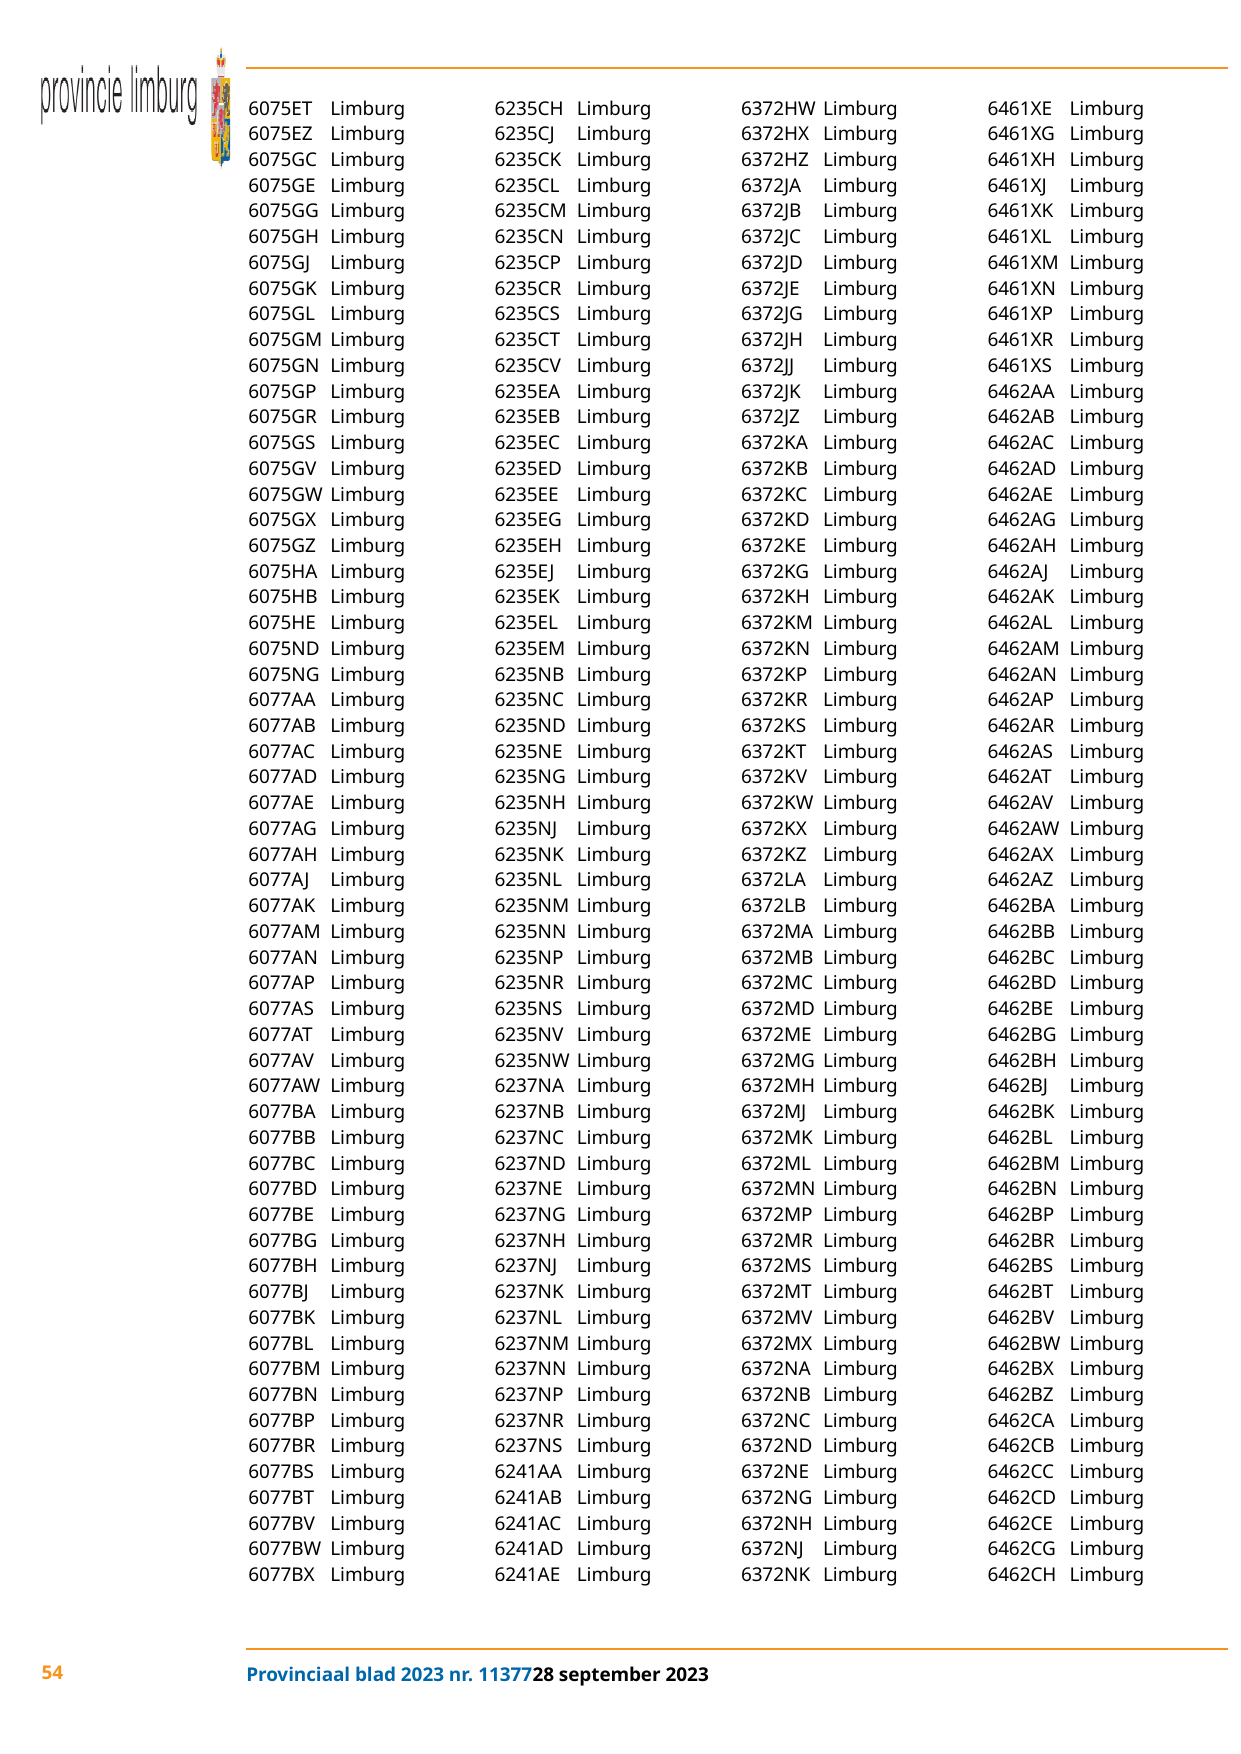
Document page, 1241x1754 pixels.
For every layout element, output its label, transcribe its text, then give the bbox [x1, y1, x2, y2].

table_cell 6462BP [987, 1201, 1069, 1227]
table_cell Limburg [330, 224, 412, 249]
table_cell [905, 1278, 987, 1304]
table_cell Limburg [577, 841, 659, 867]
table_cell [412, 995, 494, 1021]
table_cell Limburg [577, 429, 659, 455]
table_cell 6235ED [494, 455, 577, 481]
table_cell Limburg [823, 584, 905, 609]
table_cell 6462CE [987, 1510, 1069, 1536]
table_cell 6372JA [741, 172, 823, 198]
table_cell Limburg [330, 481, 412, 506]
table_cell [412, 429, 494, 455]
table_cell Limburg [1069, 146, 1152, 172]
table_cell Limburg [577, 224, 659, 249]
table_cell [659, 301, 741, 326]
table_cell Limburg [330, 1561, 412, 1587]
table_cell Limburg [577, 1304, 659, 1330]
table_cell 6372KH [741, 584, 823, 609]
table_cell 6372LB [741, 893, 823, 918]
table_cell 6372KE [741, 532, 823, 558]
table_cell Limburg [1069, 1561, 1152, 1587]
table_cell Limburg [823, 1561, 905, 1587]
table_cell Limburg [577, 198, 659, 223]
table_cell 6372MH [741, 1073, 823, 1098]
table_cell 6235EJ [494, 558, 577, 584]
table_cell [412, 455, 494, 481]
table_cell 6461XP [987, 301, 1069, 326]
table_cell [412, 1536, 494, 1561]
table_cell [905, 1304, 987, 1330]
table_cell Limburg [330, 1150, 412, 1175]
table_cell Limburg [577, 301, 659, 326]
table_cell Limburg [577, 1561, 659, 1587]
table_cell [412, 584, 494, 609]
table_cell Limburg [330, 1510, 412, 1536]
table_cell Limburg [823, 198, 905, 223]
table_cell Limburg [577, 146, 659, 172]
table_cell Limburg [823, 635, 905, 661]
table_cell [905, 224, 987, 249]
table_cell 6235CP [494, 249, 577, 275]
table_cell 6461XN [987, 275, 1069, 301]
table_cell 6237NM [494, 1330, 577, 1356]
table_cell Limburg [823, 1227, 905, 1253]
table_cell Limburg [823, 378, 905, 403]
table_cell Limburg [823, 1253, 905, 1278]
table_cell [659, 635, 741, 661]
table_cell [412, 121, 494, 146]
table_cell [412, 1175, 494, 1201]
table_cell Limburg [577, 661, 659, 687]
table_cell [412, 867, 494, 892]
table_cell Limburg [823, 609, 905, 635]
table_cell 6461XS [987, 352, 1069, 378]
table_cell [905, 455, 987, 481]
table_cell Limburg [823, 764, 905, 789]
table_cell Limburg [577, 378, 659, 403]
table_cell [412, 1098, 494, 1124]
table_cell 6075GK [248, 275, 330, 301]
table_cell 6235CM [494, 198, 577, 223]
table_cell 6372KP [741, 661, 823, 687]
table_cell Limburg [1069, 404, 1152, 429]
table_cell 6372JB [741, 198, 823, 223]
table_cell [905, 661, 987, 687]
table_cell 6462BX [987, 1356, 1069, 1381]
table_cell Limburg [330, 712, 412, 738]
table_cell Limburg [823, 121, 905, 146]
table_cell Limburg [577, 1124, 659, 1150]
table_cell 6462AA [987, 378, 1069, 403]
table_cell [905, 995, 987, 1021]
table_cell [659, 1021, 741, 1047]
table_cell Limburg [1069, 635, 1152, 661]
table_cell Limburg [330, 1073, 412, 1098]
table_cell Limburg [577, 1484, 659, 1510]
table_cell Limburg [1069, 1330, 1152, 1356]
table_cell [659, 841, 741, 867]
table_cell [905, 764, 987, 789]
table_cell 6462AS [987, 738, 1069, 764]
table_cell [412, 352, 494, 378]
table_cell Limburg [330, 429, 412, 455]
table_cell 6237NC [494, 1124, 577, 1150]
table_cell [412, 1201, 494, 1227]
table_cell Limburg [1069, 764, 1152, 789]
table_cell 6462BT [987, 1278, 1069, 1304]
table_cell Limburg [823, 867, 905, 892]
table_cell 6462AP [987, 687, 1069, 712]
table_cell [659, 738, 741, 764]
table_cell 6372MD [741, 995, 823, 1021]
table_cell [659, 764, 741, 789]
table_cell [659, 815, 741, 841]
table_cell [412, 1510, 494, 1536]
table_cell Limburg [330, 944, 412, 969]
table_cell Limburg [823, 404, 905, 429]
table_cell [412, 944, 494, 969]
table_cell 6241AE [494, 1561, 577, 1587]
table_cell Limburg [330, 558, 412, 584]
table_cell 6075GW [248, 481, 330, 506]
table_cell [905, 275, 987, 301]
table_cell 6235CH [494, 95, 577, 121]
table_cell 6462AN [987, 661, 1069, 687]
table_cell 6237NS [494, 1433, 577, 1458]
table_cell 6241AA [494, 1459, 577, 1484]
table_cell [905, 558, 987, 584]
table_cell [905, 918, 987, 944]
table_cell 6462BS [987, 1253, 1069, 1278]
table_cell Limburg [823, 326, 905, 352]
table_cell 6372JD [741, 249, 823, 275]
table_cell [659, 1098, 741, 1124]
table_cell Limburg [330, 1098, 412, 1124]
table_cell [905, 1047, 987, 1072]
table_cell 6372MX [741, 1330, 823, 1356]
table_cell 6372NH [741, 1510, 823, 1536]
table_cell 6235NN [494, 918, 577, 944]
table_cell [905, 146, 987, 172]
table_cell [412, 841, 494, 867]
table_cell [905, 481, 987, 506]
table_cell [905, 1124, 987, 1150]
table_cell [659, 1536, 741, 1561]
table_cell Limburg [1069, 429, 1152, 455]
table_cell 6077AJ [248, 867, 330, 892]
table_cell 6075GR [248, 404, 330, 429]
table_cell [905, 1227, 987, 1253]
table_cell [412, 815, 494, 841]
table_cell Limburg [1069, 841, 1152, 867]
table_cell Limburg [330, 1330, 412, 1356]
table_cell 6372KB [741, 455, 823, 481]
table_cell 6077BH [248, 1253, 330, 1278]
table_cell 6462CH [987, 1561, 1069, 1587]
table_cell Limburg [330, 995, 412, 1021]
table_cell 6077AD [248, 764, 330, 789]
table_cell Limburg [1069, 1356, 1152, 1381]
table_cell 6077BP [248, 1407, 330, 1433]
table_cell 6372MA [741, 918, 823, 944]
table_cell Limburg [1069, 661, 1152, 687]
table_cell Limburg [823, 1124, 905, 1150]
table_cell Limburg [823, 1407, 905, 1433]
table_cell Limburg [1069, 1253, 1152, 1278]
table_cell 6462BJ [987, 1073, 1069, 1098]
table_cell Limburg [1069, 893, 1152, 918]
table_cell [659, 1201, 741, 1227]
table_cell [659, 224, 741, 249]
table_cell [412, 198, 494, 223]
table_cell 6235CT [494, 326, 577, 352]
table_cell Limburg [577, 944, 659, 969]
table_cell Limburg [1069, 1304, 1152, 1330]
table_cell [412, 738, 494, 764]
table_cell 6372KN [741, 635, 823, 661]
table_cell [905, 378, 987, 403]
table_cell Limburg [330, 326, 412, 352]
table_cell [905, 404, 987, 429]
table_cell 6077BE [248, 1201, 330, 1227]
table_cell Limburg [577, 352, 659, 378]
table_cell [659, 1510, 741, 1536]
table_cell 6075ET [248, 95, 330, 121]
table_cell 6077BL [248, 1330, 330, 1356]
table_cell Limburg [330, 404, 412, 429]
table_cell Limburg [823, 1098, 905, 1124]
table_cell [659, 1150, 741, 1175]
table_cell Limburg [577, 1098, 659, 1124]
table_cell Limburg [1069, 558, 1152, 584]
table_cell Limburg [1069, 1407, 1152, 1433]
table_cell Limburg [823, 1021, 905, 1047]
table_cell 6075GC [248, 146, 330, 172]
table_cell 6237NL [494, 1304, 577, 1330]
table_cell 6235EH [494, 532, 577, 558]
table_cell Limburg [577, 893, 659, 918]
table_cell Limburg [1069, 1047, 1152, 1072]
table_cell Limburg [330, 455, 412, 481]
table_cell Limburg [823, 712, 905, 738]
table_cell [412, 918, 494, 944]
table_cell [905, 1098, 987, 1124]
table_cell 6462AR [987, 712, 1069, 738]
table_cell [905, 970, 987, 995]
table_cell [659, 1278, 741, 1304]
table_cell 6462AW [987, 815, 1069, 841]
table_cell 6075NG [248, 661, 330, 687]
table_cell Limburg [823, 429, 905, 455]
table_cell [659, 609, 741, 635]
table_cell Limburg [577, 506, 659, 532]
table_cell [412, 404, 494, 429]
table_cell 6462BR [987, 1227, 1069, 1253]
picture [41, 47, 231, 172]
table_cell Limburg [577, 1356, 659, 1381]
table_cell [412, 1459, 494, 1484]
table_cell Limburg [577, 326, 659, 352]
table_cell Limburg [577, 790, 659, 815]
table_cell 6462AZ [987, 867, 1069, 892]
table_cell [905, 352, 987, 378]
table_cell Limburg [823, 481, 905, 506]
table_cell [905, 1459, 987, 1484]
table_cell [659, 404, 741, 429]
table_cell [905, 1021, 987, 1047]
table_cell 6462AG [987, 506, 1069, 532]
table_cell 6235EC [494, 429, 577, 455]
table_cell Limburg [330, 1201, 412, 1227]
table_cell 6372ND [741, 1433, 823, 1458]
table_cell Limburg [823, 172, 905, 198]
table_cell [412, 661, 494, 687]
table_cell 6077AM [248, 918, 330, 944]
table_cell 6372JZ [741, 404, 823, 429]
table_cell [412, 764, 494, 789]
table_cell Limburg [1069, 95, 1152, 121]
table_cell [412, 635, 494, 661]
table_cell Limburg [823, 1484, 905, 1510]
table_cell Limburg [1069, 1484, 1152, 1510]
table_cell 6077BB [248, 1124, 330, 1150]
table_cell Limburg [823, 661, 905, 687]
table_cell 6372KS [741, 712, 823, 738]
table_cell 6235NV [494, 1021, 577, 1047]
table_cell 6235NL [494, 867, 577, 892]
table_cell Limburg [1069, 352, 1152, 378]
table_cell Limburg [1069, 301, 1152, 326]
table_cell 6372HX [741, 121, 823, 146]
table_cell [412, 172, 494, 198]
table_cell [905, 1175, 987, 1201]
table_cell Limburg [330, 893, 412, 918]
table_cell Limburg [330, 918, 412, 944]
table_cell Limburg [1069, 532, 1152, 558]
table_cell Limburg [330, 1381, 412, 1407]
table_cell [905, 841, 987, 867]
table_cell [905, 1150, 987, 1175]
table_cell 6372MB [741, 944, 823, 969]
table_cell [905, 893, 987, 918]
table_cell 6235CK [494, 146, 577, 172]
table_cell [412, 893, 494, 918]
table_cell [659, 712, 741, 738]
table_cell 6372NJ [741, 1536, 823, 1561]
table_cell 6077BT [248, 1484, 330, 1510]
table_cell [412, 275, 494, 301]
table_cell Limburg [1069, 1433, 1152, 1458]
table_cell Limburg [823, 1433, 905, 1458]
table_cell [659, 429, 741, 455]
table_cell [905, 1253, 987, 1278]
table_cell 6372MP [741, 1201, 823, 1227]
table_cell Limburg [577, 867, 659, 892]
table_cell 6372JH [741, 326, 823, 352]
table_cell [659, 275, 741, 301]
table_cell 6372MK [741, 1124, 823, 1150]
table_cell Limburg [577, 1536, 659, 1561]
table_cell Limburg [330, 687, 412, 712]
table_cell 6372KD [741, 506, 823, 532]
table_cell 6372JC [741, 224, 823, 249]
table_cell 6235EM [494, 635, 577, 661]
table_cell [412, 95, 494, 121]
table_cell 6461XH [987, 146, 1069, 172]
table_cell [412, 1304, 494, 1330]
table_cell 6077AV [248, 1047, 330, 1072]
table_cell [412, 301, 494, 326]
table_cell 6235NE [494, 738, 577, 764]
table_cell 6237NJ [494, 1253, 577, 1278]
table_cell [905, 121, 987, 146]
table_cell 6372NG [741, 1484, 823, 1510]
table_cell Limburg [823, 1459, 905, 1484]
table_cell Limburg [1069, 1175, 1152, 1201]
table_cell Limburg [823, 1304, 905, 1330]
table_cell 6235CS [494, 301, 577, 326]
table_cell Limburg [823, 224, 905, 249]
table_cell 6461XE [987, 95, 1069, 121]
table_cell 6372JK [741, 378, 823, 403]
table_cell Limburg [577, 558, 659, 584]
table_cell 6462CB [987, 1433, 1069, 1458]
table_cell Limburg [330, 378, 412, 403]
table_cell [659, 1175, 741, 1201]
table_cell Limburg [577, 1253, 659, 1278]
table_cell [412, 1047, 494, 1072]
table_cell Limburg [577, 1227, 659, 1253]
table_cell 6075HA [248, 558, 330, 584]
table_cell Limburg [823, 1073, 905, 1098]
table_cell 6462BA [987, 893, 1069, 918]
table_cell 6372KA [741, 429, 823, 455]
table_cell Limburg [330, 790, 412, 815]
table_cell 6235NK [494, 841, 577, 867]
table_cell [412, 1381, 494, 1407]
table_cell [905, 1433, 987, 1458]
table_cell Limburg [823, 1201, 905, 1227]
table_cell Limburg [823, 532, 905, 558]
table_cell 6462AE [987, 481, 1069, 506]
table_cell 6372KG [741, 558, 823, 584]
table_cell [659, 352, 741, 378]
table_cell Limburg [330, 584, 412, 609]
table_cell 6075GV [248, 455, 330, 481]
table_cell Limburg [577, 609, 659, 635]
table_cell 6462BL [987, 1124, 1069, 1150]
table_cell Limburg [330, 275, 412, 301]
table_cell 6462BV [987, 1304, 1069, 1330]
table_cell Limburg [330, 841, 412, 867]
table_cell Limburg [1069, 378, 1152, 403]
table_cell Limburg [330, 198, 412, 223]
table_cell Limburg [577, 1407, 659, 1433]
table_cell [412, 1484, 494, 1510]
table_cell Limburg [1069, 326, 1152, 352]
table_cell 6235EE [494, 481, 577, 506]
table_cell Limburg [1069, 918, 1152, 944]
table_cell 6462AJ [987, 558, 1069, 584]
table_cell Limburg [1069, 1021, 1152, 1047]
table_cell 6077BX [248, 1561, 330, 1587]
table_cell 6462CD [987, 1484, 1069, 1510]
table_cell 6372NB [741, 1381, 823, 1407]
table_cell 6372HW [741, 95, 823, 121]
table_cell 6077AE [248, 790, 330, 815]
table_cell [905, 712, 987, 738]
table_cell Limburg [330, 609, 412, 635]
table_cell [905, 790, 987, 815]
table_cell 6372HZ [741, 146, 823, 172]
table_cell 6075GL [248, 301, 330, 326]
table_cell 6077AT [248, 1021, 330, 1047]
table_cell 6462AX [987, 841, 1069, 867]
table_cell 6372KC [741, 481, 823, 506]
table_cell 6462BZ [987, 1381, 1069, 1407]
table_cell [659, 970, 741, 995]
table_cell [905, 1510, 987, 1536]
table_cell Limburg [577, 95, 659, 121]
table_cell 6237NH [494, 1227, 577, 1253]
table_cell 6241AC [494, 1510, 577, 1536]
table_cell [412, 1150, 494, 1175]
table_cell [659, 1484, 741, 1510]
table_cell 6372KT [741, 738, 823, 764]
table_cell [412, 1433, 494, 1458]
table_cell [905, 867, 987, 892]
table_cell 6077BM [248, 1356, 330, 1381]
table_cell Limburg [823, 1150, 905, 1175]
table_cell 6077AC [248, 738, 330, 764]
table_cell [659, 249, 741, 275]
table_cell [659, 121, 741, 146]
table_cell Limburg [577, 764, 659, 789]
table_cell [905, 944, 987, 969]
table_cell 6372MC [741, 970, 823, 995]
table_cell 6077AH [248, 841, 330, 867]
table_cell 6372MT [741, 1278, 823, 1304]
table_cell [412, 790, 494, 815]
table_cell 6077BK [248, 1304, 330, 1330]
table_cell Limburg [330, 249, 412, 275]
table_cell 6462BN [987, 1175, 1069, 1201]
table_cell 6462AL [987, 609, 1069, 635]
table_cell [412, 1073, 494, 1098]
table_cell Limburg [330, 506, 412, 532]
table_cell [412, 1124, 494, 1150]
table_cell [905, 1484, 987, 1510]
table_cell [412, 558, 494, 584]
table_cell Limburg [330, 352, 412, 378]
table_cell [659, 944, 741, 969]
table_cell [412, 712, 494, 738]
table_cell [659, 1227, 741, 1253]
table_cell 6372NA [741, 1356, 823, 1381]
table_cell [905, 532, 987, 558]
table_cell Limburg [823, 455, 905, 481]
table_cell 6372MJ [741, 1098, 823, 1124]
table_cell 6372JG [741, 301, 823, 326]
table_cell Limburg [577, 1047, 659, 1072]
table_cell Limburg [577, 635, 659, 661]
table_cell [659, 172, 741, 198]
table_cell Limburg [1069, 198, 1152, 223]
table_cell 6241AD [494, 1536, 577, 1561]
table_cell [659, 326, 741, 352]
table_cell 6077BV [248, 1510, 330, 1536]
table_cell Limburg [823, 1175, 905, 1201]
table_cell [659, 378, 741, 403]
table_cell [659, 1124, 741, 1150]
table_cell 6462AC [987, 429, 1069, 455]
table_cell 6077BN [248, 1381, 330, 1407]
table_cell 6075GN [248, 352, 330, 378]
table_cell 6235NG [494, 764, 577, 789]
table_cell Limburg [1069, 172, 1152, 198]
table_cell [659, 790, 741, 815]
table_cell 6077AP [248, 970, 330, 995]
table_cell [905, 429, 987, 455]
table_cell Limburg [577, 172, 659, 198]
table_cell [659, 1407, 741, 1433]
table_cell 6237NN [494, 1356, 577, 1381]
table_cell Limburg [1069, 738, 1152, 764]
table_cell Limburg [330, 764, 412, 789]
table_cell Limburg [577, 1278, 659, 1304]
table_cell 6077BG [248, 1227, 330, 1253]
table_cell Limburg [330, 867, 412, 892]
table_cell 6462BD [987, 970, 1069, 995]
table_cell 6461XM [987, 249, 1069, 275]
table_cell Limburg [1069, 1098, 1152, 1124]
table_cell [905, 687, 987, 712]
table_cell [905, 1536, 987, 1561]
table_cell [659, 532, 741, 558]
table_cell 6237NP [494, 1381, 577, 1407]
table_cell 6372KZ [741, 841, 823, 867]
table_cell Limburg [577, 1433, 659, 1458]
table_cell 6372MV [741, 1304, 823, 1330]
table_cell [659, 1459, 741, 1484]
table_cell 6077AN [248, 944, 330, 969]
table_cell [659, 661, 741, 687]
table_cell 6235EB [494, 404, 577, 429]
table_cell [412, 1253, 494, 1278]
table_cell [905, 738, 987, 764]
table_cell [659, 584, 741, 609]
table_cell Limburg [823, 1278, 905, 1304]
table_cell Limburg [823, 995, 905, 1021]
table_cell Limburg [823, 1330, 905, 1356]
table_cell 6077BC [248, 1150, 330, 1175]
table_cell 6075GZ [248, 532, 330, 558]
table_cell Limburg [823, 249, 905, 275]
table_cell Limburg [330, 1227, 412, 1253]
table_cell Limburg [577, 1330, 659, 1356]
table_cell Limburg [577, 1201, 659, 1227]
table_cell Limburg [823, 95, 905, 121]
table_cell Limburg [577, 121, 659, 146]
table_cell Limburg [823, 1047, 905, 1072]
table_cell 6235CV [494, 352, 577, 378]
table_cell Limburg [577, 404, 659, 429]
table_cell 6235CJ [494, 121, 577, 146]
table_cell [659, 95, 741, 121]
table_cell Limburg [823, 790, 905, 815]
table_cell Limburg [330, 172, 412, 198]
table_cell [412, 1227, 494, 1253]
table_cell 6372ML [741, 1150, 823, 1175]
table_cell Limburg [1069, 1124, 1152, 1150]
table_cell [412, 1561, 494, 1587]
table_cell 6075GS [248, 429, 330, 455]
table_cell 6462AV [987, 790, 1069, 815]
table_cell 6241AB [494, 1484, 577, 1510]
table_cell 6235CL [494, 172, 577, 198]
table_cell [412, 1356, 494, 1381]
table_cell Limburg [1069, 506, 1152, 532]
table_cell Limburg [823, 918, 905, 944]
table_cell Limburg [577, 275, 659, 301]
table_cell 6077AK [248, 893, 330, 918]
table_cell Limburg [577, 1175, 659, 1201]
table_cell Limburg [1069, 1150, 1152, 1175]
table_cell [905, 1073, 987, 1098]
table_cell [659, 1073, 741, 1098]
table_cell Limburg [577, 1381, 659, 1407]
table_cell 6235NW [494, 1047, 577, 1072]
table_cell Limburg [330, 146, 412, 172]
table_cell [412, 1407, 494, 1433]
table_cell 6372KM [741, 609, 823, 635]
table_cell Limburg [330, 121, 412, 146]
table_cell [905, 506, 987, 532]
table_cell Limburg [1069, 1201, 1152, 1227]
table_cell 6235ND [494, 712, 577, 738]
table_cell Limburg [330, 1124, 412, 1150]
table_cell [659, 687, 741, 712]
table_cell Limburg [330, 635, 412, 661]
table_cell 6235NR [494, 970, 577, 995]
table_cell 6461XK [987, 198, 1069, 223]
table_cell Limburg [1069, 1073, 1152, 1098]
table_cell [905, 1356, 987, 1381]
table_cell 6077AS [248, 995, 330, 1021]
table_cell Limburg [577, 995, 659, 1021]
table_cell 6372NE [741, 1459, 823, 1484]
table_cell 6077AB [248, 712, 330, 738]
table_cell 6077BW [248, 1536, 330, 1561]
table_cell [659, 1253, 741, 1278]
table_cell 6075GJ [248, 249, 330, 275]
table_cell 6462CG [987, 1536, 1069, 1561]
table_cell Limburg [1069, 815, 1152, 841]
table_cell Limburg [823, 738, 905, 764]
table_cell [412, 970, 494, 995]
table_cell Limburg [577, 815, 659, 841]
table_cell Limburg [1069, 1536, 1152, 1561]
table_cell [412, 249, 494, 275]
table_cell 6462BM [987, 1150, 1069, 1175]
table_cell 6075GM [248, 326, 330, 352]
table_cell 6077BA [248, 1098, 330, 1124]
table_cell Limburg [823, 506, 905, 532]
table_cell Limburg [577, 712, 659, 738]
table_cell Limburg [823, 352, 905, 378]
table_cell 6237NE [494, 1175, 577, 1201]
table_cell 6237ND [494, 1150, 577, 1175]
table_cell 6462BE [987, 995, 1069, 1021]
table_cell Limburg [330, 1536, 412, 1561]
table_cell [659, 198, 741, 223]
table_cell Limburg [330, 532, 412, 558]
table_cell 6075GH [248, 224, 330, 249]
table_cell Limburg [577, 970, 659, 995]
table_cell [659, 867, 741, 892]
table_cell 6462AK [987, 584, 1069, 609]
table_cell [905, 172, 987, 198]
table_cell Limburg [823, 146, 905, 172]
table_cell [659, 1330, 741, 1356]
table_cell [659, 506, 741, 532]
table_cell 6075GG [248, 198, 330, 223]
table_cell 6372MG [741, 1047, 823, 1072]
table_cell Limburg [330, 301, 412, 326]
table_cell 6372NC [741, 1407, 823, 1433]
table_cell 6461XL [987, 224, 1069, 249]
table_cell Limburg [577, 687, 659, 712]
table_cell [412, 1278, 494, 1304]
table_cell 6462CC [987, 1459, 1069, 1484]
table_cell Limburg [823, 1381, 905, 1407]
table_cell 6235CN [494, 224, 577, 249]
table_cell Limburg [330, 1433, 412, 1458]
table_cell 6372MR [741, 1227, 823, 1253]
table_cell [412, 1021, 494, 1047]
table_cell 6462BB [987, 918, 1069, 944]
table_cell 6462BK [987, 1098, 1069, 1124]
table_cell 6461XR [987, 326, 1069, 352]
table_cell [905, 635, 987, 661]
table_cell [905, 609, 987, 635]
table_cell Limburg [1069, 609, 1152, 635]
table_cell Limburg [330, 1304, 412, 1330]
table_cell Limburg [1069, 584, 1152, 609]
table_cell Limburg [330, 1459, 412, 1484]
table_cell Limburg [577, 918, 659, 944]
table_cell [659, 455, 741, 481]
table_cell 6372KR [741, 687, 823, 712]
table_cell 6462AT [987, 764, 1069, 789]
table_cell 6235NB [494, 661, 577, 687]
table_cell Limburg [577, 249, 659, 275]
table_cell [659, 1381, 741, 1407]
table_cell 6372JE [741, 275, 823, 301]
table_cell 6235NJ [494, 815, 577, 841]
table_cell Limburg [577, 1021, 659, 1047]
table_cell Limburg [823, 275, 905, 301]
table_cell 6235EK [494, 584, 577, 609]
table_cell 6075HE [248, 609, 330, 635]
table_cell 6235CR [494, 275, 577, 301]
table_cell Limburg [577, 481, 659, 506]
table_cell [905, 584, 987, 609]
table_cell [659, 558, 741, 584]
table_cell Limburg [330, 1021, 412, 1047]
table_cell 6461XJ [987, 172, 1069, 198]
table_cell [659, 146, 741, 172]
table_cell 6075ND [248, 635, 330, 661]
table_cell 6075GX [248, 506, 330, 532]
table_cell [412, 326, 494, 352]
table_cell Limburg [577, 738, 659, 764]
table_cell [412, 506, 494, 532]
table_cell [659, 918, 741, 944]
table_cell Limburg [330, 815, 412, 841]
table_cell 6235NP [494, 944, 577, 969]
table_cell [659, 893, 741, 918]
table_cell 6462AH [987, 532, 1069, 558]
table_cell Limburg [1069, 790, 1152, 815]
table_cell Limburg [330, 661, 412, 687]
table_cell Limburg [823, 841, 905, 867]
table_cell 6462BG [987, 1021, 1069, 1047]
table_cell Limburg [1069, 1510, 1152, 1536]
table_cell Limburg [577, 1150, 659, 1175]
table_cell [905, 1330, 987, 1356]
table_cell 6237NA [494, 1073, 577, 1098]
table_cell [412, 481, 494, 506]
table_cell 6462CA [987, 1407, 1069, 1433]
table_cell Limburg [1069, 944, 1152, 969]
table_cell Limburg [823, 815, 905, 841]
table_cell 6077BJ [248, 1278, 330, 1304]
table_cell [905, 1201, 987, 1227]
table_cell 6372JJ [741, 352, 823, 378]
table_cell 6237NK [494, 1278, 577, 1304]
table_cell 6235NH [494, 790, 577, 815]
table_cell 6237NR [494, 1407, 577, 1433]
table_cell 6462BC [987, 944, 1069, 969]
table_cell 6372ME [741, 1021, 823, 1047]
table_cell [412, 146, 494, 172]
table_cell Limburg [1069, 275, 1152, 301]
table_cell Limburg [330, 1484, 412, 1510]
table_cell 6077BS [248, 1459, 330, 1484]
table_cell 6235NC [494, 687, 577, 712]
table_cell Limburg [823, 301, 905, 326]
table_cell Limburg [1069, 455, 1152, 481]
table_cell Limburg [330, 1047, 412, 1072]
table_cell [905, 326, 987, 352]
table_cell Limburg [577, 1459, 659, 1484]
table_cell 6372KX [741, 815, 823, 841]
table_cell Limburg [577, 584, 659, 609]
table_cell 6237NG [494, 1201, 577, 1227]
table_cell [905, 249, 987, 275]
table_cell Limburg [1069, 995, 1152, 1021]
table_cell [412, 687, 494, 712]
table_cell 6075EZ [248, 121, 330, 146]
table_cell Limburg [1069, 224, 1152, 249]
table_cell Limburg [823, 1536, 905, 1561]
table_cell 6235NS [494, 995, 577, 1021]
table_cell 6077BR [248, 1433, 330, 1458]
table_cell 6077AA [248, 687, 330, 712]
table_cell 6461XG [987, 121, 1069, 146]
table_cell 6462BH [987, 1047, 1069, 1072]
table_cell 6372LA [741, 867, 823, 892]
table_cell Limburg [1069, 1459, 1152, 1484]
table_cell [659, 995, 741, 1021]
table_cell 6372MN [741, 1175, 823, 1201]
table_cell Limburg [1069, 1381, 1152, 1407]
table_cell 6075GE [248, 172, 330, 198]
table_cell [659, 1561, 741, 1587]
table_cell [905, 1407, 987, 1433]
table_cell 6372MS [741, 1253, 823, 1278]
table_cell [905, 1561, 987, 1587]
table_cell [412, 532, 494, 558]
table_cell Limburg [330, 738, 412, 764]
table_cell Limburg [823, 944, 905, 969]
table_cell [412, 1330, 494, 1356]
table_cell 6462BW [987, 1330, 1069, 1356]
table_cell 6077AW [248, 1073, 330, 1098]
table_cell Limburg [823, 687, 905, 712]
table_cell Limburg [1069, 867, 1152, 892]
table_cell 6077AG [248, 815, 330, 841]
table_cell [659, 1304, 741, 1330]
table_cell Limburg [823, 558, 905, 584]
table_cell Limburg [823, 893, 905, 918]
table_cell Limburg [577, 455, 659, 481]
table_cell Limburg [1069, 687, 1152, 712]
table_cell Limburg [330, 1175, 412, 1201]
table_cell 6372KV [741, 764, 823, 789]
table_cell Limburg [330, 1253, 412, 1278]
table_cell Limburg [1069, 712, 1152, 738]
table_cell [905, 301, 987, 326]
table_cell 6372KW [741, 790, 823, 815]
table_cell [659, 1356, 741, 1381]
table_cell Limburg [577, 1510, 659, 1536]
table_cell Limburg [330, 1407, 412, 1433]
table_cell [659, 481, 741, 506]
table_cell [412, 224, 494, 249]
table_cell 6077BD [248, 1175, 330, 1201]
table_cell 6462AM [987, 635, 1069, 661]
table_cell [905, 815, 987, 841]
table_cell Limburg [577, 532, 659, 558]
table_cell Limburg [823, 970, 905, 995]
table_cell Limburg [1069, 249, 1152, 275]
table_cell 6235EA [494, 378, 577, 403]
table_cell [412, 609, 494, 635]
table_cell Limburg [1069, 481, 1152, 506]
table_cell Limburg [577, 1073, 659, 1098]
table_cell [905, 1381, 987, 1407]
table_cell Limburg [330, 1278, 412, 1304]
table_cell 6462AB [987, 404, 1069, 429]
table_cell [412, 378, 494, 403]
table_cell [659, 1047, 741, 1072]
table_cell Limburg [1069, 970, 1152, 995]
table_cell Limburg [823, 1510, 905, 1536]
table_cell 6462AD [987, 455, 1069, 481]
table_cell Limburg [330, 970, 412, 995]
table_cell 6237NB [494, 1098, 577, 1124]
table_cell 6235EG [494, 506, 577, 532]
table_cell 6235EL [494, 609, 577, 635]
table_cell [905, 198, 987, 223]
table_cell Limburg [330, 95, 412, 121]
table_cell Limburg [823, 1356, 905, 1381]
table_cell Limburg [330, 1356, 412, 1381]
table_cell 6372NK [741, 1561, 823, 1587]
table_cell 6075GP [248, 378, 330, 403]
table_cell [659, 1433, 741, 1458]
table_cell [905, 95, 987, 121]
table_cell Limburg [1069, 1227, 1152, 1253]
table_cell 6075HB [248, 584, 330, 609]
table_cell 6235NM [494, 893, 577, 918]
table_cell Limburg [1069, 1278, 1152, 1304]
table_cell Limburg [1069, 121, 1152, 146]
